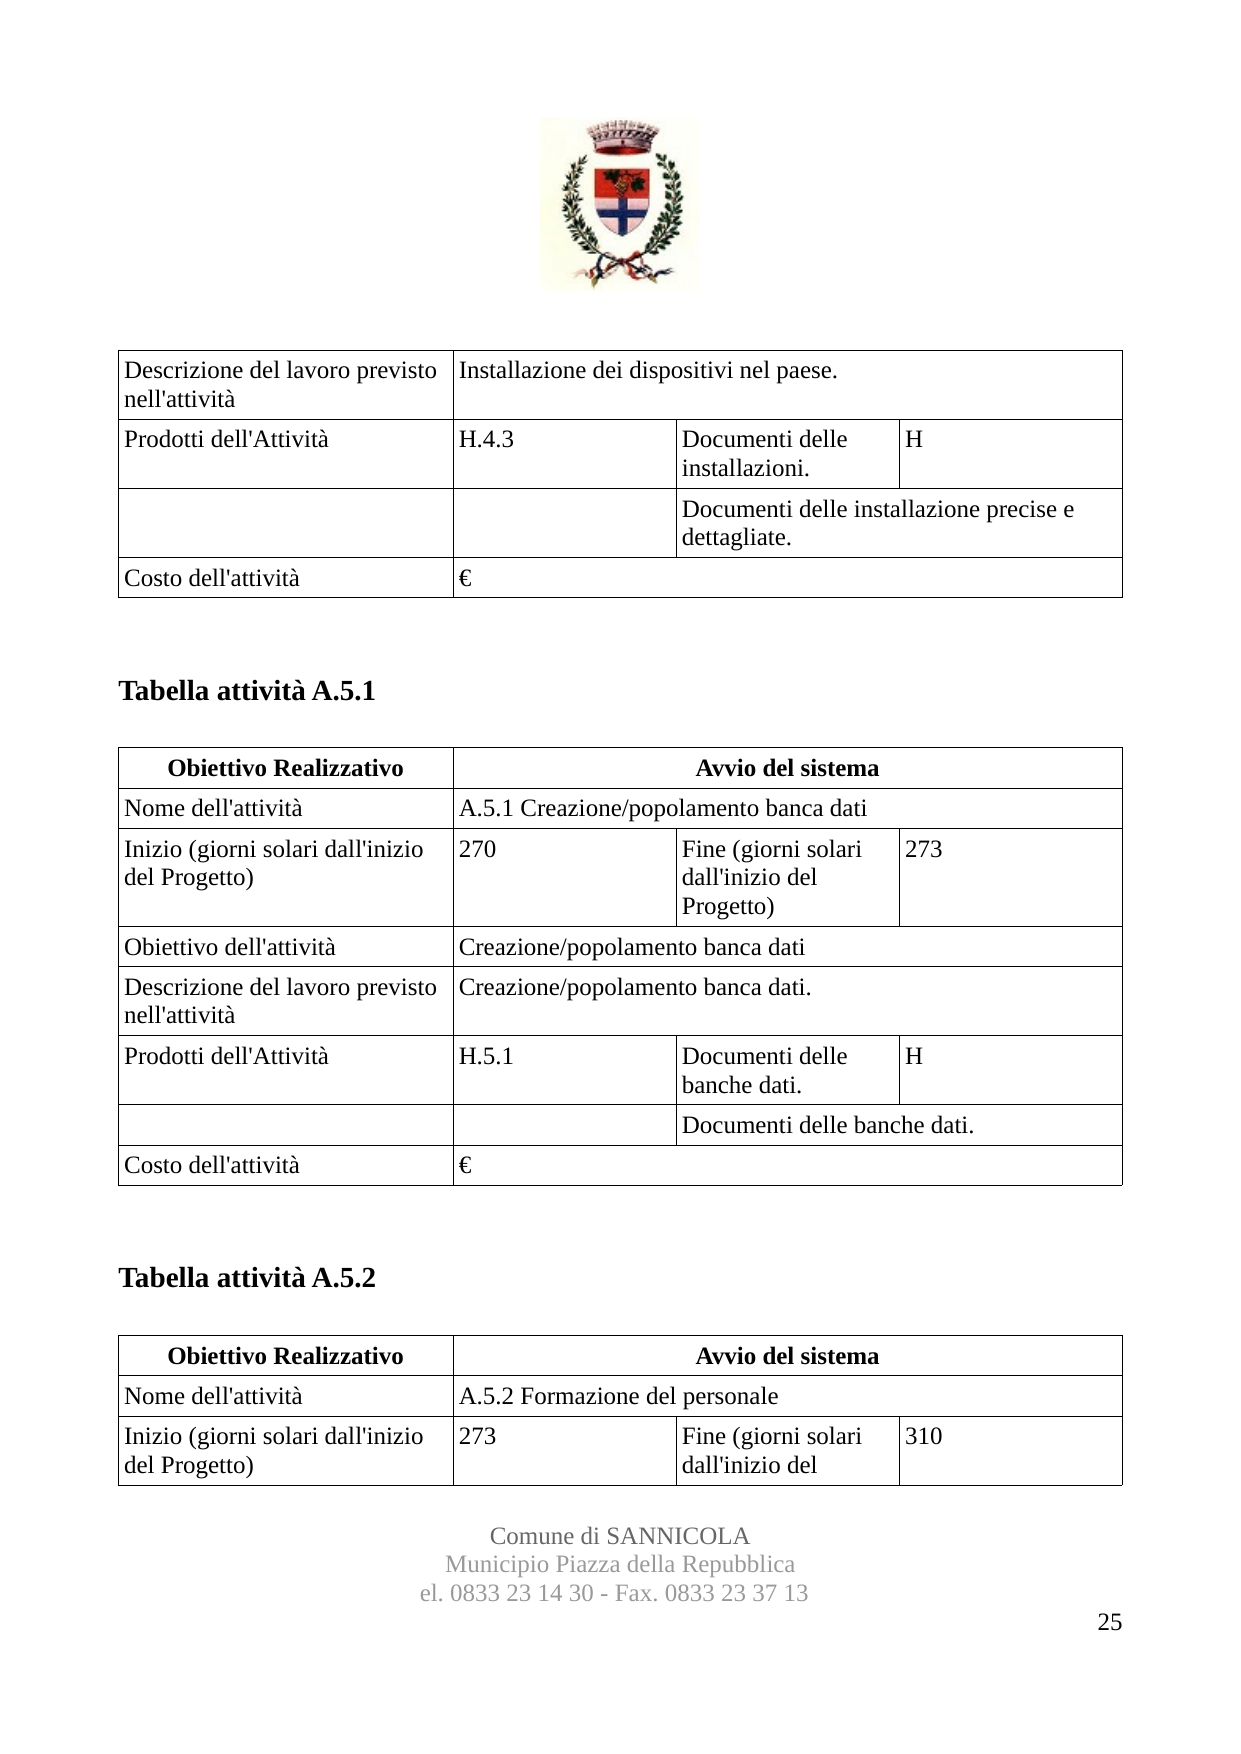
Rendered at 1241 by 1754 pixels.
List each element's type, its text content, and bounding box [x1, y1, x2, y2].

table_cell [119, 489, 453, 557]
table_cell H.4.3 [454, 420, 676, 488]
table_cell Descrizione del lavoro previsto nell'attività [119, 967, 453, 1035]
table_cell Fine (giorni solari dall'inizio del [677, 1417, 899, 1484]
table_cell Costo dell'attività [119, 1146, 453, 1185]
table_cell 310 [900, 1417, 1122, 1484]
table_cell Descrizione del lavoro previsto nell'attività [119, 351, 453, 419]
table_cell Nome dell'attività [119, 1376, 453, 1416]
table_cell Creazione/popolamento banca dati [454, 927, 1122, 966]
table_cell A.5.2 Formazione del personale [454, 1376, 1122, 1416]
table_header Obiettivo Realizzativo [119, 1336, 453, 1375]
table_cell [454, 1105, 676, 1144]
table_cell Prodotti dell'Attività [119, 1036, 453, 1104]
table_cell [454, 489, 676, 557]
table_cell Costo dell'attività [119, 558, 453, 597]
table_cell Fine (giorni solari dall'inizio del Progetto) [677, 829, 899, 926]
table_cell H.5.1 [454, 1036, 676, 1104]
table_cell Documenti delle banche dati. [677, 1105, 1122, 1144]
table_cell Documenti delle installazioni. [677, 420, 899, 488]
table_header Avvio del sistema [454, 1336, 1122, 1375]
table_cell Nome dell'attività [119, 789, 453, 828]
table_cell A.5.1 Creazione/popolamento banca dati [454, 789, 1122, 828]
table_cell [119, 1105, 453, 1144]
table_cell 273 [454, 1417, 676, 1484]
picture [540, 117, 700, 291]
table_cell € [454, 1146, 1122, 1185]
table_header Obiettivo Realizzativo [119, 748, 453, 788]
text Tabella attività A.5.1 [118, 673, 1122, 706]
table_cell Creazione/popolamento banca dati. [454, 967, 1122, 1035]
table_cell H [900, 1036, 1122, 1104]
text Tabella attività A.5.2 [118, 1261, 1122, 1294]
table_cell Documenti delle installazione precise e dettagliate. [677, 489, 1122, 557]
table_cell Installazione dei dispositivi nel paese. [454, 351, 1122, 419]
table_cell Documenti delle banche dati. [677, 1036, 899, 1104]
table_cell € [454, 558, 1122, 597]
table_cell Prodotti dell'Attività [119, 420, 453, 488]
table_cell Inizio (giorni solari dall'inizio del Progetto) [119, 829, 453, 926]
table_cell H [900, 420, 1122, 488]
table_cell 273 [900, 829, 1122, 926]
table_cell 270 [454, 829, 676, 926]
table_cell Obiettivo dell'attività [119, 927, 453, 966]
table_header Avvio del sistema [454, 748, 1122, 788]
table_cell Inizio (giorni solari dall'inizio del Progetto) [119, 1417, 453, 1484]
